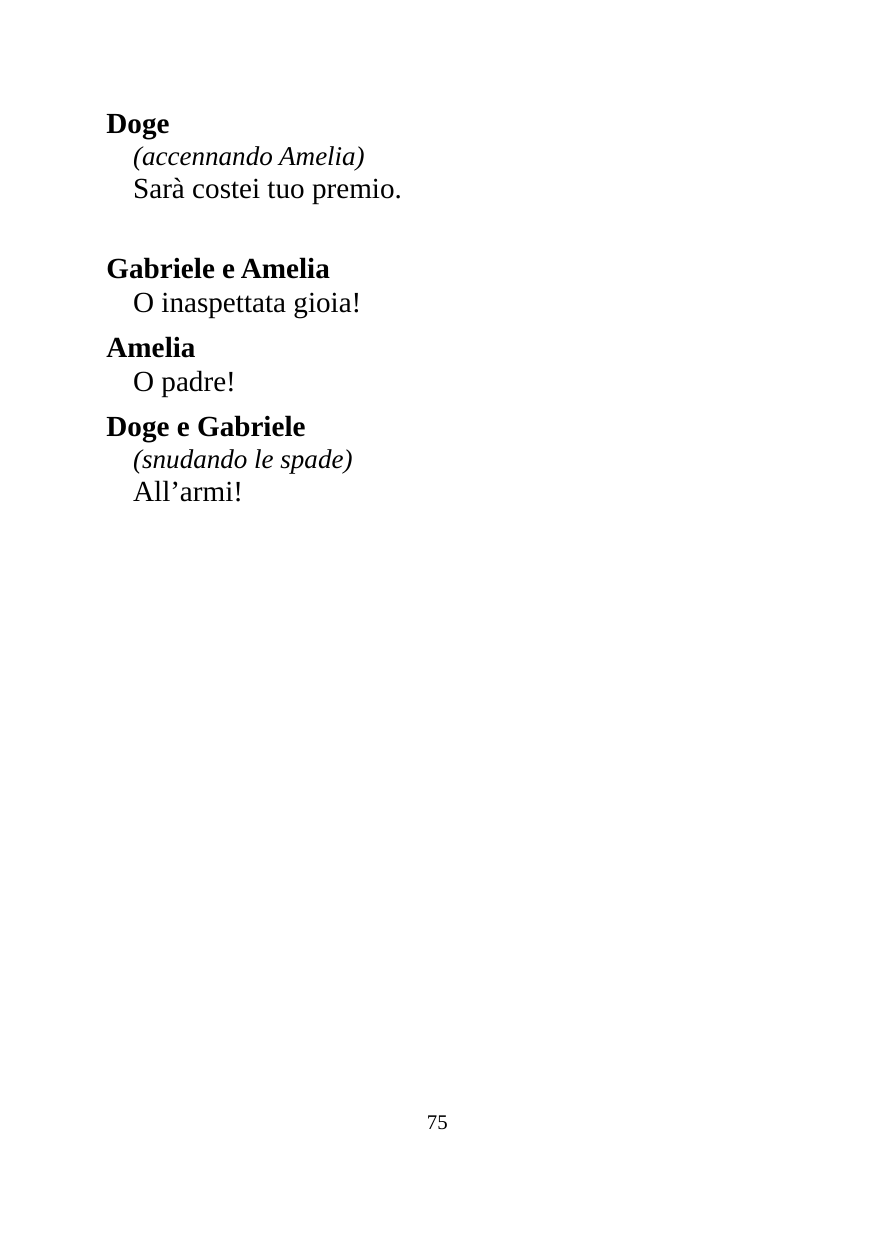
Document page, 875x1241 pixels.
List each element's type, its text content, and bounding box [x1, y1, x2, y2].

text Doge e Gabriele [106, 409, 768, 443]
text (snudando le spade) All’armi! [133, 443, 768, 508]
text O padre! [133, 364, 768, 398]
text Gabriele e Amelia [106, 252, 768, 285]
text Amelia [106, 331, 768, 364]
text Doge [106, 106, 768, 140]
text O inaspettata gioia! [133, 285, 768, 319]
text (accennando Amelia) Sarà costei tuo premio. [133, 140, 768, 204]
